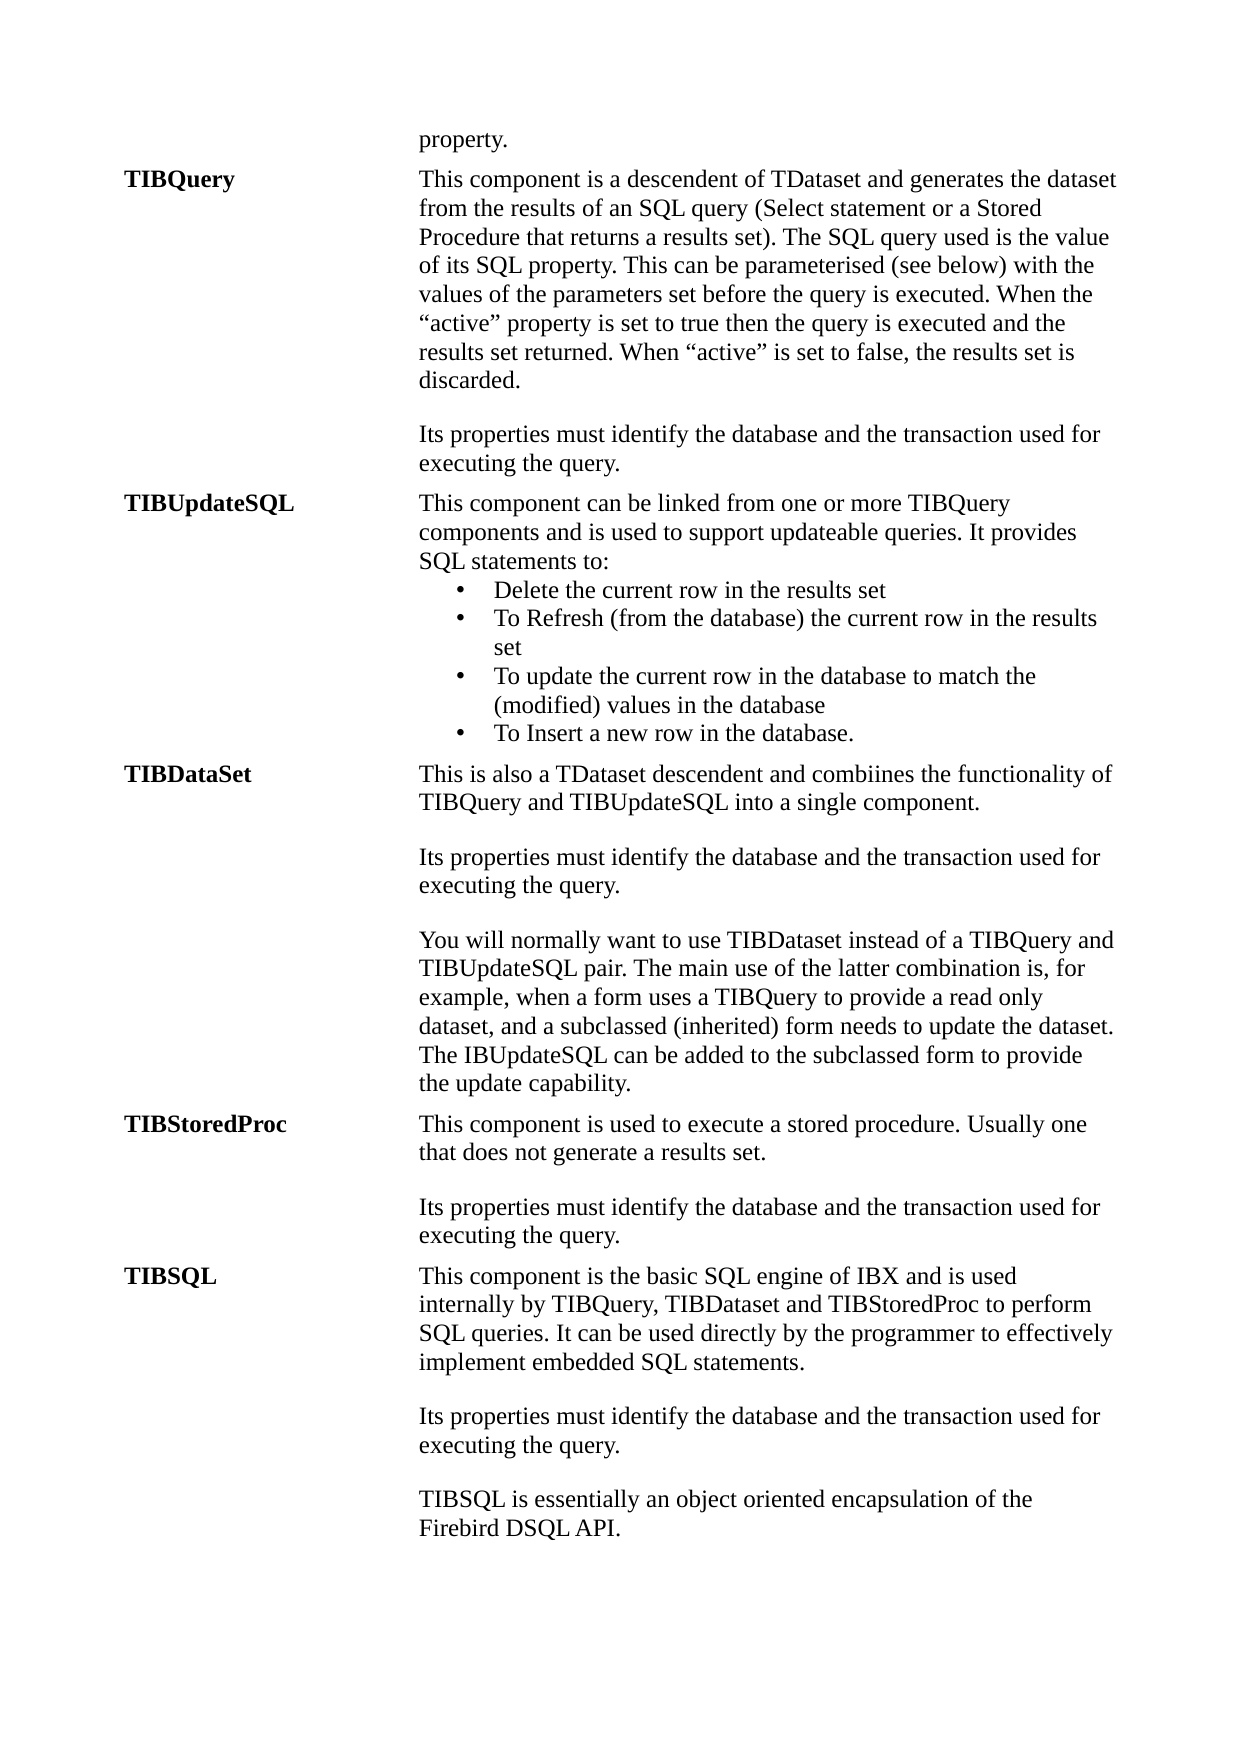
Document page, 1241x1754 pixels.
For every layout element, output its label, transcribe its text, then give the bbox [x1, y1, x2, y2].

table_cell This component is the basic SQL engine of IBX and is used internally by TIBQuery, TIBDataset and TIBStoredProc to perform SQL queries. It can be used directly by the programmer to effectively implement embedded SQL statements. Its properties must identify the database and the transaction used for executing the query. TIBSQL is essentially an object oriented encapsulation of the Firebird DSQL API. [413, 1255, 1123, 1547]
table_cell [118, 1548, 413, 1588]
table_cell This component is used to execute a stored procedure. Usually one that does not generate a results set. Its properties must identify the database and the transaction used for executing the query. [413, 1103, 1123, 1255]
table_cell property. [413, 118, 1123, 158]
table_cell TIBStoredProc [118, 1103, 413, 1255]
table_cell TIBSQL [118, 1255, 413, 1547]
table_cell TIBUpdateSQL [118, 483, 413, 753]
table_cell TIBDataSet [118, 753, 413, 1103]
table_cell TIBQuery [118, 158, 413, 483]
table_cell This is also a TDataset descendent and combiines the functionality of TIBQuery and TIBUpdateSQL into a single component. Its properties must identify the database and the transaction used for executing the query. You will normally want to use TIBDataset instead of a TIBQuery and TIBUpdateSQL pair. The main use of the latter combination is, for example, when a form uses a TIBQuery to provide a read only dataset, and a subclassed (inherited) form needs to update the dataset. The IBUpdateSQL can be added to the subclassed form to provide the update capability. [413, 753, 1123, 1103]
table_cell [413, 1548, 1123, 1588]
table_cell This component can be linked from one or more TIBQuery components and is used to support updateable queries. It provides SQL statements to: Delete the current row in the results set To Refresh (from the database) the current row in the results set To update the current row in the database to match the (modified) values in the database To Insert a new row in the database. [413, 483, 1123, 753]
table_cell This component is a descendent of TDataset and generates the dataset from the results of an SQL query (Select statement or a Stored Procedure that returns a results set). The SQL query used is the value of its SQL property. This can be parameterised (see below) with the values of the parameters set before the query is executed. When the “active” property is set to true then the query is executed and the results set returned. When “active” is set to false, the results set is discarded. Its properties must identify the database and the transaction used for executing the query. [413, 158, 1123, 483]
table_cell [118, 118, 413, 158]
